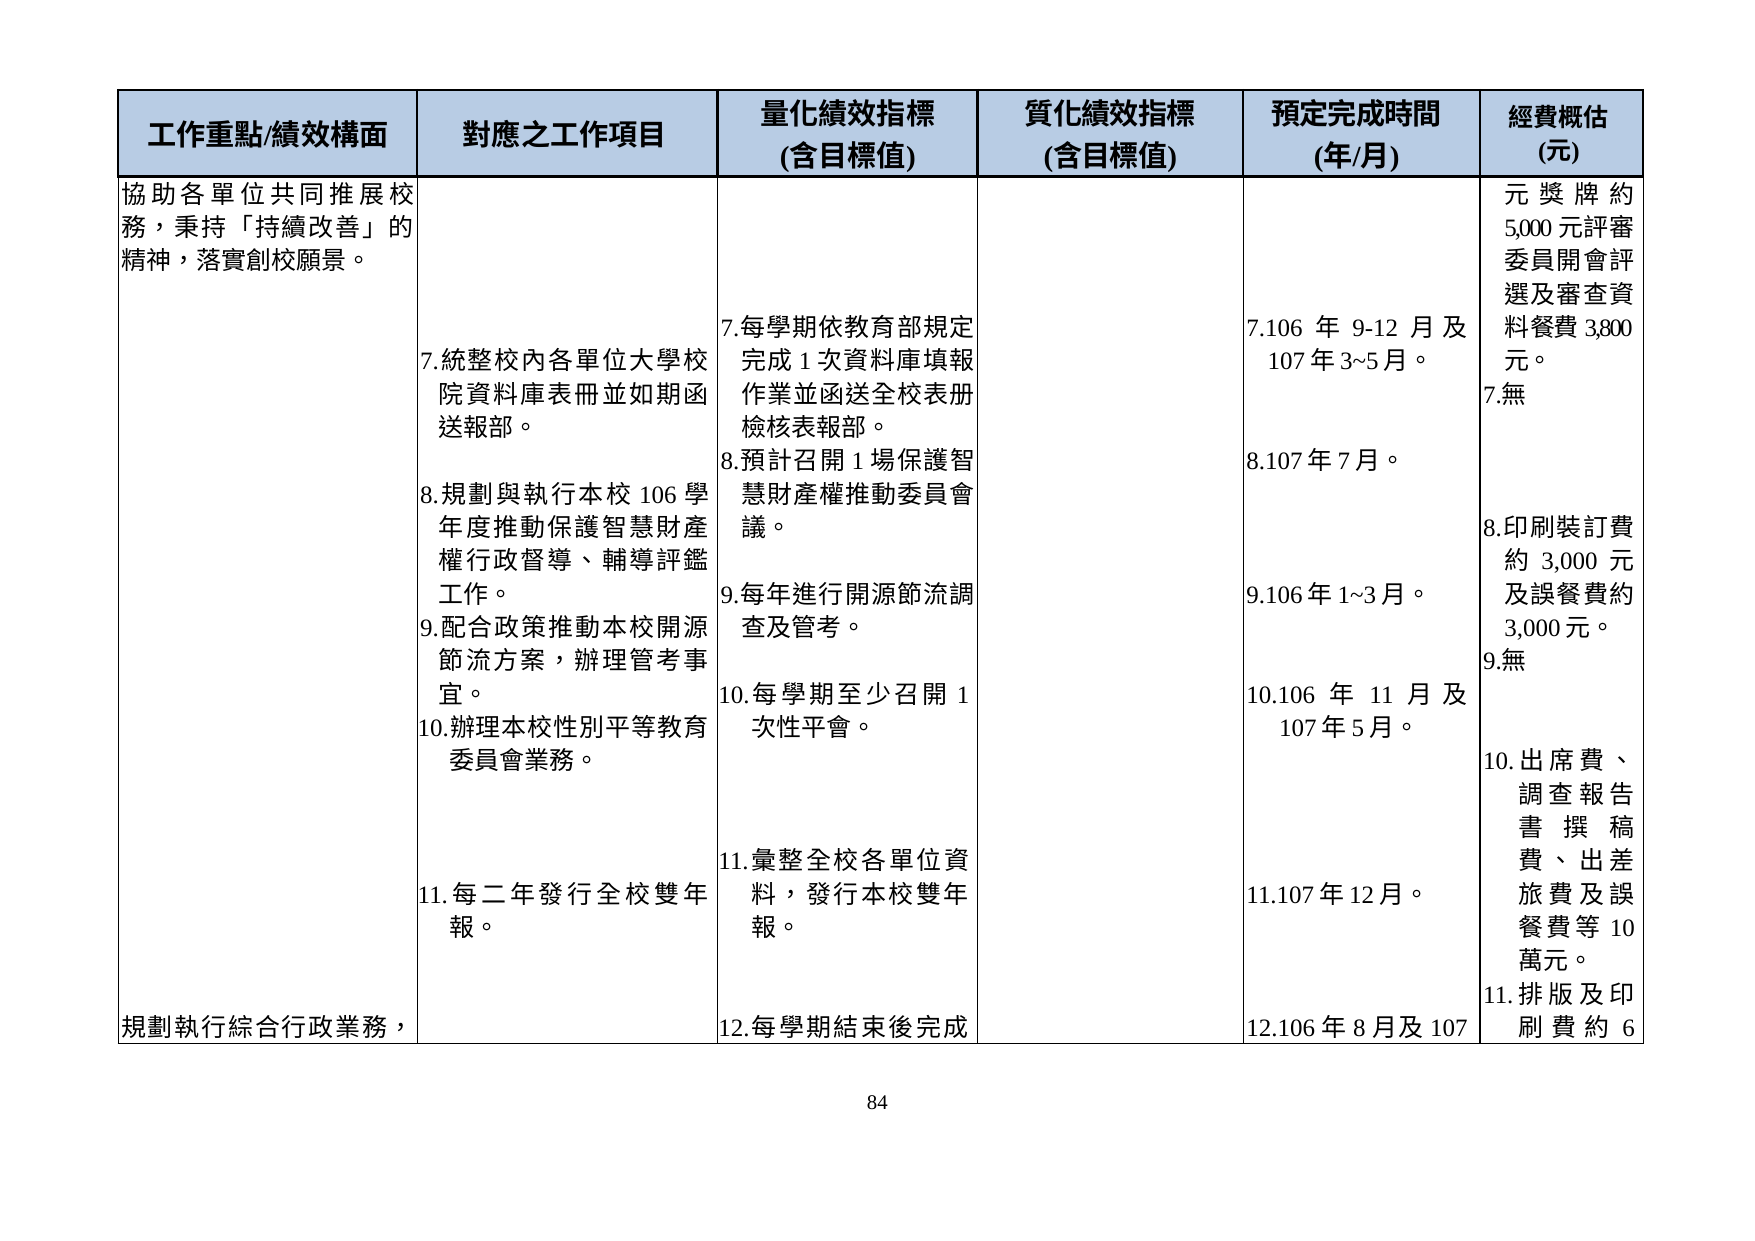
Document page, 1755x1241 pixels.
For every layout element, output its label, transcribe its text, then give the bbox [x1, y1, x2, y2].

table_cell 7.統整校內各單位大學校院資料庫表冊並如期函送報部。 8.規劃與執行本校106學年度推動保護智慧財產權行政督導、輔導評鑑工作。 9.配合政策推動本校開源節流方案，辦理管考事宜。 10.辦理本校性別平等教育委員會業務。 11.每二年發行全校雙年報。 [418, 178, 717, 1043]
table_header 量化績效指標 (含目標值) [719, 91, 976, 175]
table_header 質化績效指標 (含目標值) [979, 91, 1242, 175]
table_cell 7.每學期依教育部規定完成1次資料庫填報作業並函送全校表册檢核表報部。 8.預計召開1場保護智慧財產權推動委員會議。 9.每年進行開源節流調查及管考。 10.每學期至少召開1次性平會。 11.彙整全校各單位資料，發行本校雙年報。 12.每學期結束後完成 [718, 178, 977, 1043]
table_header 預定完成時間 (年/月) [1244, 91, 1479, 175]
table_cell 7.106年9-12月及107年3~5月。 8.107年7月。 9.106年1~3月。 10.106年11月及107年5月。 11.107年12月。 12.106年8月及107 [1244, 178, 1479, 1043]
table_cell [978, 178, 1243, 1043]
table_cell 元獎牌約5,000元評審委員開會評選及審查資料餐費3,800元。 7.無 8.印刷裝訂費約3,000元及誤餐費約3,000元。 9.無 10.出席費、調查報告書撰稿費、出差旅費及誤餐費等10萬元。 11.排版及印刷費約6 [1481, 178, 1643, 1043]
table_header 對應之工作項目 [418, 91, 716, 175]
table_header 經費概估 (元) [1481, 91, 1642, 175]
table_cell 協助各單位共同推展校務，秉持「持續改善」的精神，落實創校願景。 規劃執行綜合行政業務， [119, 178, 417, 1043]
table_header 工作重點/績效構面 [119, 91, 416, 175]
